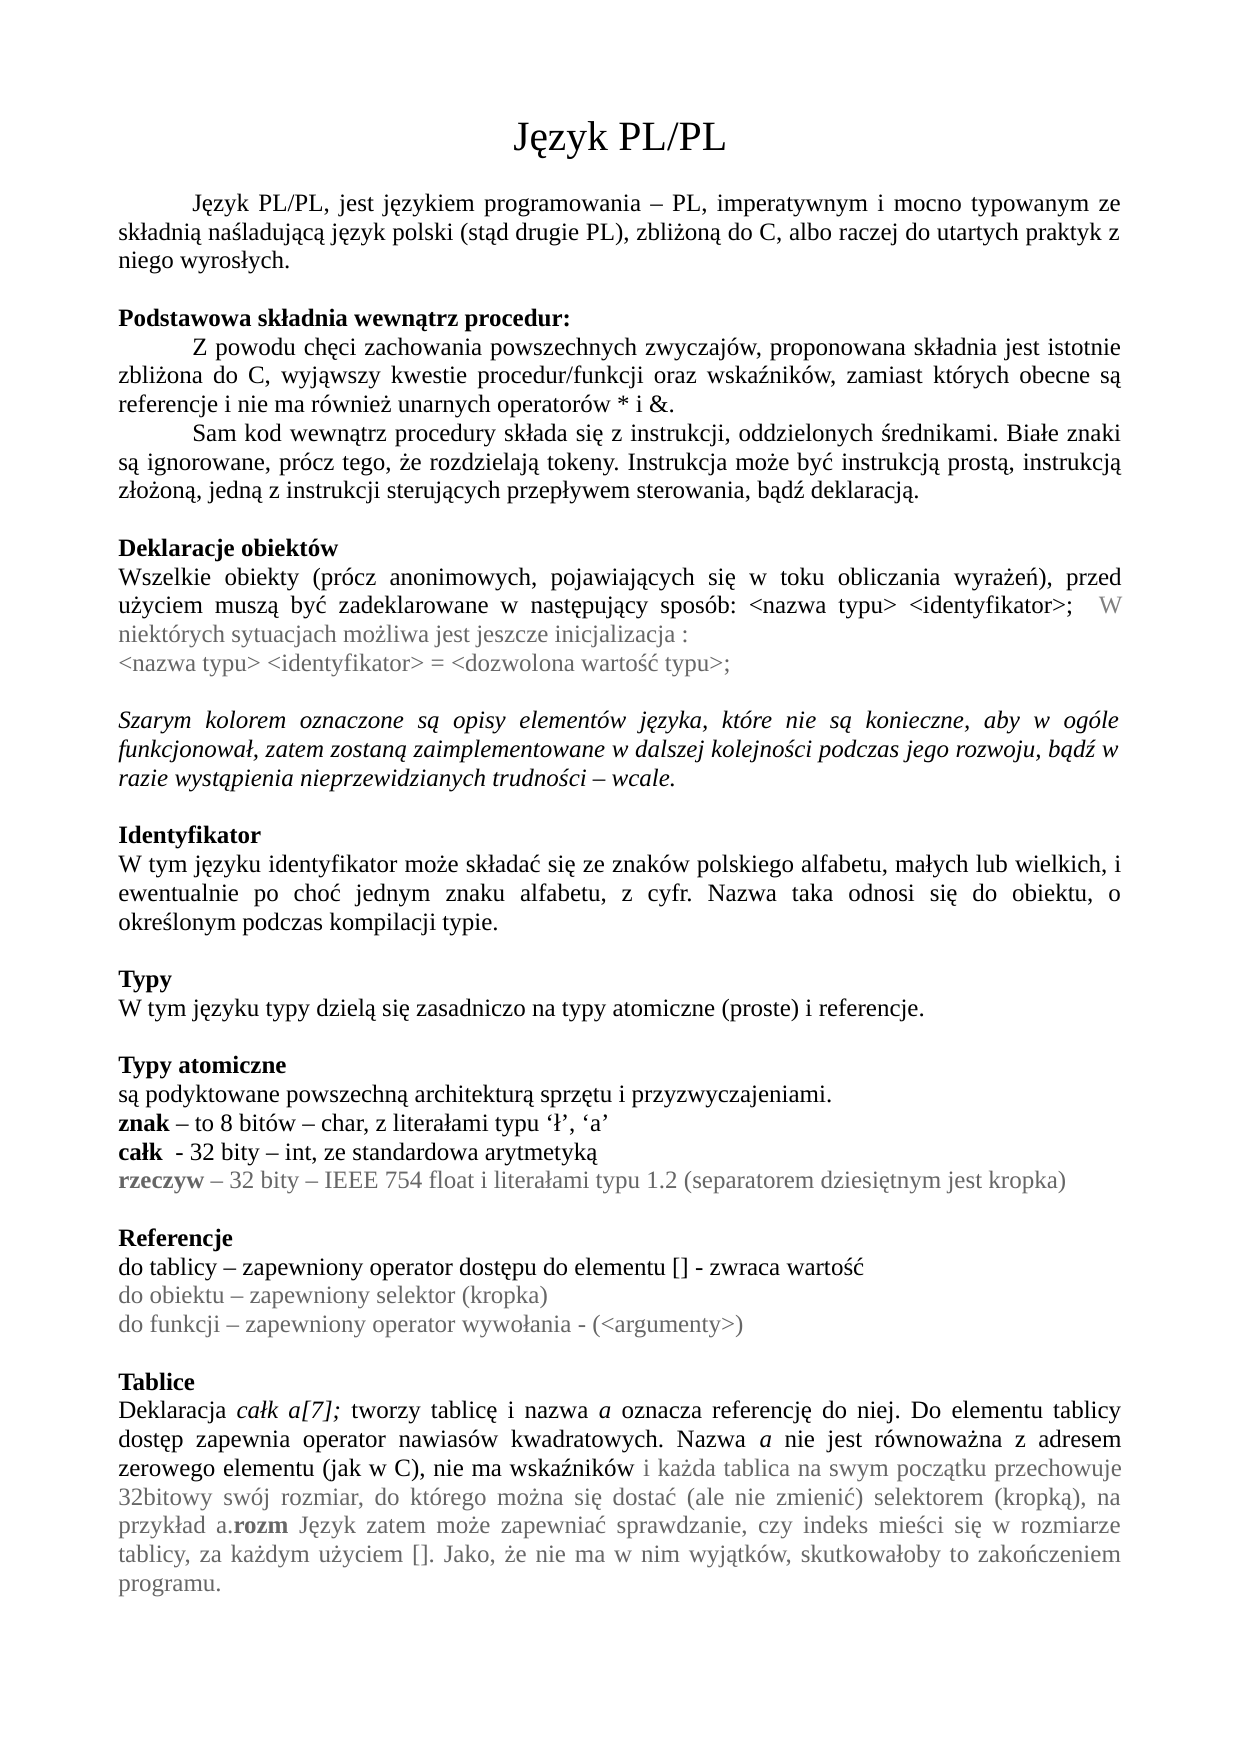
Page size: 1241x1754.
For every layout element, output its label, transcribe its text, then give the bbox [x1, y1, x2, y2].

text do funkcji – zapewniony operator wywołania - (<argumenty>) [118, 1309, 1122, 1338]
text W tym języku identyfikator może składać się ze znaków polskiego alfabetu, małych lub wielkich, i ewentualnie po choć jednym znaku alfabetu, z cyfr. Nazwa taka odnosi się do obiektu, o określonym podczas kompilacji typie. [118, 849, 1122, 936]
text Deklaracje obiektów [118, 533, 1122, 562]
text rzeczyw – 32 bity – IEEE 754 float i literałami typu 1.2 (separatorem dziesiętnym jest kropka) [118, 1166, 1122, 1194]
text Sam kod wewnątrz procedury składa się z instrukcji, oddzielonych średnikami. Białe znaki są ignorowane, prócz tego, że rozdzielają tokeny. Instrukcja może być instrukcją prostą, instrukcją złożoną, jedną z instrukcji sterujących przepływem sterowania, bądź deklaracją. [118, 418, 1122, 504]
text znak – to 8 bitów – char, z literałami typu ‘ł’, ‘a’ [118, 1108, 1122, 1137]
text Wszelkie obiekty (prócz anonimowych, pojawiających się w toku obliczania wyrażeń), przed użyciem muszą być zadeklarowane w następujący sposób: <nazwa typu> <identyfikator>; W niektórych sytuacjach możliwa jest jeszcze inicjalizacja : [118, 562, 1122, 648]
text Typy atomiczne [118, 1051, 1122, 1079]
text <nazwa typu> <identyfikator> = <dozwolona wartość typu>; [118, 648, 1122, 677]
text są podyktowane powszechną architekturą sprzętu i przyzwyczajeniami. [118, 1079, 1122, 1108]
text Identyfikator [118, 821, 1122, 849]
text Deklaracja całk a[7]; tworzy tablicę i nazwa a oznacza referencję do niej. Do elementu tablicy dostęp zapewnia operator nawiasów kwadratowych. Nazwa a nie jest równoważna z adresem zerowego elementu (jak w C), nie ma wskaźników i każda tablica na swym początku przechowuje 32bitowy swój rozmiar, do którego można się dostać (ale nie zmienić) selektorem (kropką), na przykład a.rozm Język zatem może zapewniać sprawdzanie, czy indeks mieści się w rozmiarze tablicy, za każdym użyciem []. Jako, że nie ma w nim wyjątków, skutkowałoby to zakończeniem programu. [118, 1396, 1122, 1597]
text Tablice [118, 1367, 1122, 1396]
text Szarym kolorem oznaczone są opisy elementów języka, które nie są konieczne, aby w ogóle funkcjonował, zatem zostaną zaimplementowane w dalszej kolejności podczas jego rozwoju, bądź w razie wystąpienia nieprzewidzianych trudności – wcale. [118, 706, 1122, 792]
text Język PL/PL [118, 111, 1122, 159]
text Z powodu chęci zachowania powszechnych zwyczajów, proponowana składnia jest istotnie zbliżona do C, wyjąwszy kwestie procedur/funkcji oraz wskaźników, zamiast których obecne są referencje i nie ma również unarnych operatorów * i &. [118, 332, 1122, 418]
text Typy [118, 964, 1122, 993]
text do tablicy – zapewniony operator dostępu do elementu [] - zwraca wartość [118, 1252, 1122, 1281]
text Referencje [118, 1223, 1122, 1252]
text całk - 32 bity – int, ze standardowa arytmetyką [118, 1137, 1122, 1166]
text Podstawowa składnia wewnątrz procedur: [118, 303, 1122, 332]
text do obiektu – zapewniony selektor (kropka) [118, 1281, 1122, 1309]
text W tym języku typy dzielą się zasadniczo na typy atomiczne (proste) i referencje. [118, 993, 1122, 1022]
text Język PL/PL, jest językiem programowania – PL, imperatywnym i mocno typowanym ze składnią naśladującą język polski (stąd drugie PL), zbliżoną do C, albo raczej do utartych praktyk z niego wyrosłych. [118, 188, 1122, 274]
